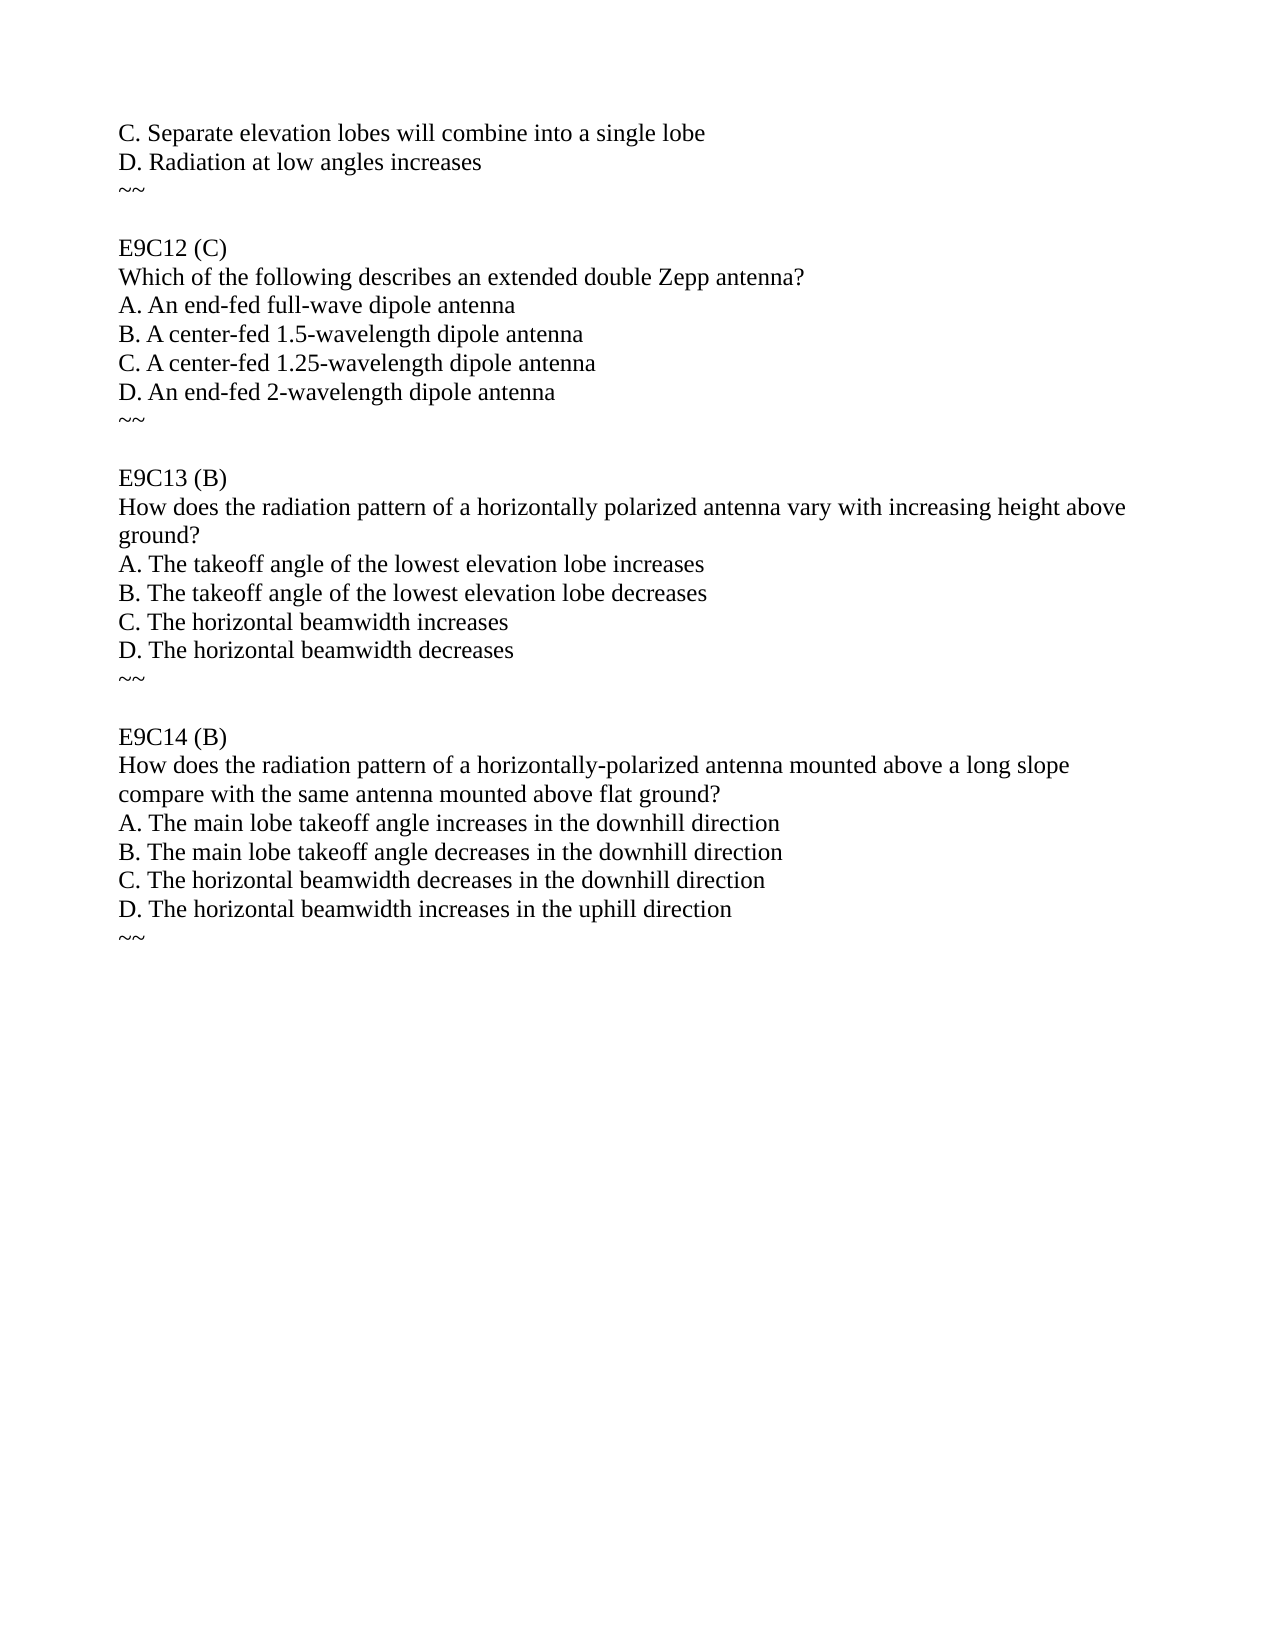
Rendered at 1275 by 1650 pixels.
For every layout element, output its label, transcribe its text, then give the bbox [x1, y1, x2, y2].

text How does the radiation pattern of a horizontally-polarized antenna mounted above a long slope compare with the same antenna mounted above flat ground? [118, 751, 1157, 808]
text D. An end-fed 2-wavelength dipole antenna [118, 377, 1157, 406]
text D. The horizontal beamwidth decreases [118, 636, 1157, 664]
text A. The takeoff angle of the lowest elevation lobe increases [118, 549, 1157, 578]
text E9C14 (B) [118, 722, 1157, 751]
text ~~ [118, 406, 1157, 434]
text C. The horizontal beamwidth increases [118, 607, 1157, 636]
text ~~ [118, 176, 1157, 204]
text E9C13 (B) [118, 463, 1157, 492]
text A. The main lobe takeoff angle increases in the downhill direction [118, 808, 1157, 837]
text C. The horizontal beamwidth decreases in the downhill direction [118, 866, 1157, 894]
text How does the radiation pattern of a horizontally polarized antenna vary with increasing height above ground? [118, 492, 1157, 549]
text B. The takeoff angle of the lowest elevation lobe decreases [118, 578, 1157, 607]
text C. Separate elevation lobes will combine into a single lobe [118, 118, 1157, 147]
text C. A center-fed 1.25-wavelength dipole antenna [118, 348, 1157, 377]
text B. A center-fed 1.5-wavelength dipole antenna [118, 319, 1157, 348]
text Which of the following describes an extended double Zepp antenna? [118, 262, 1157, 291]
text B. The main lobe takeoff angle decreases in the downhill direction [118, 837, 1157, 866]
text ~~ [118, 923, 1157, 952]
text D. Radiation at low angles increases [118, 147, 1157, 176]
text ~~ [118, 664, 1157, 693]
text E9C12 (C) [118, 233, 1157, 262]
text D. The horizontal beamwidth increases in the uphill direction [118, 894, 1157, 923]
text A. An end-fed full-wave dipole antenna [118, 291, 1157, 319]
